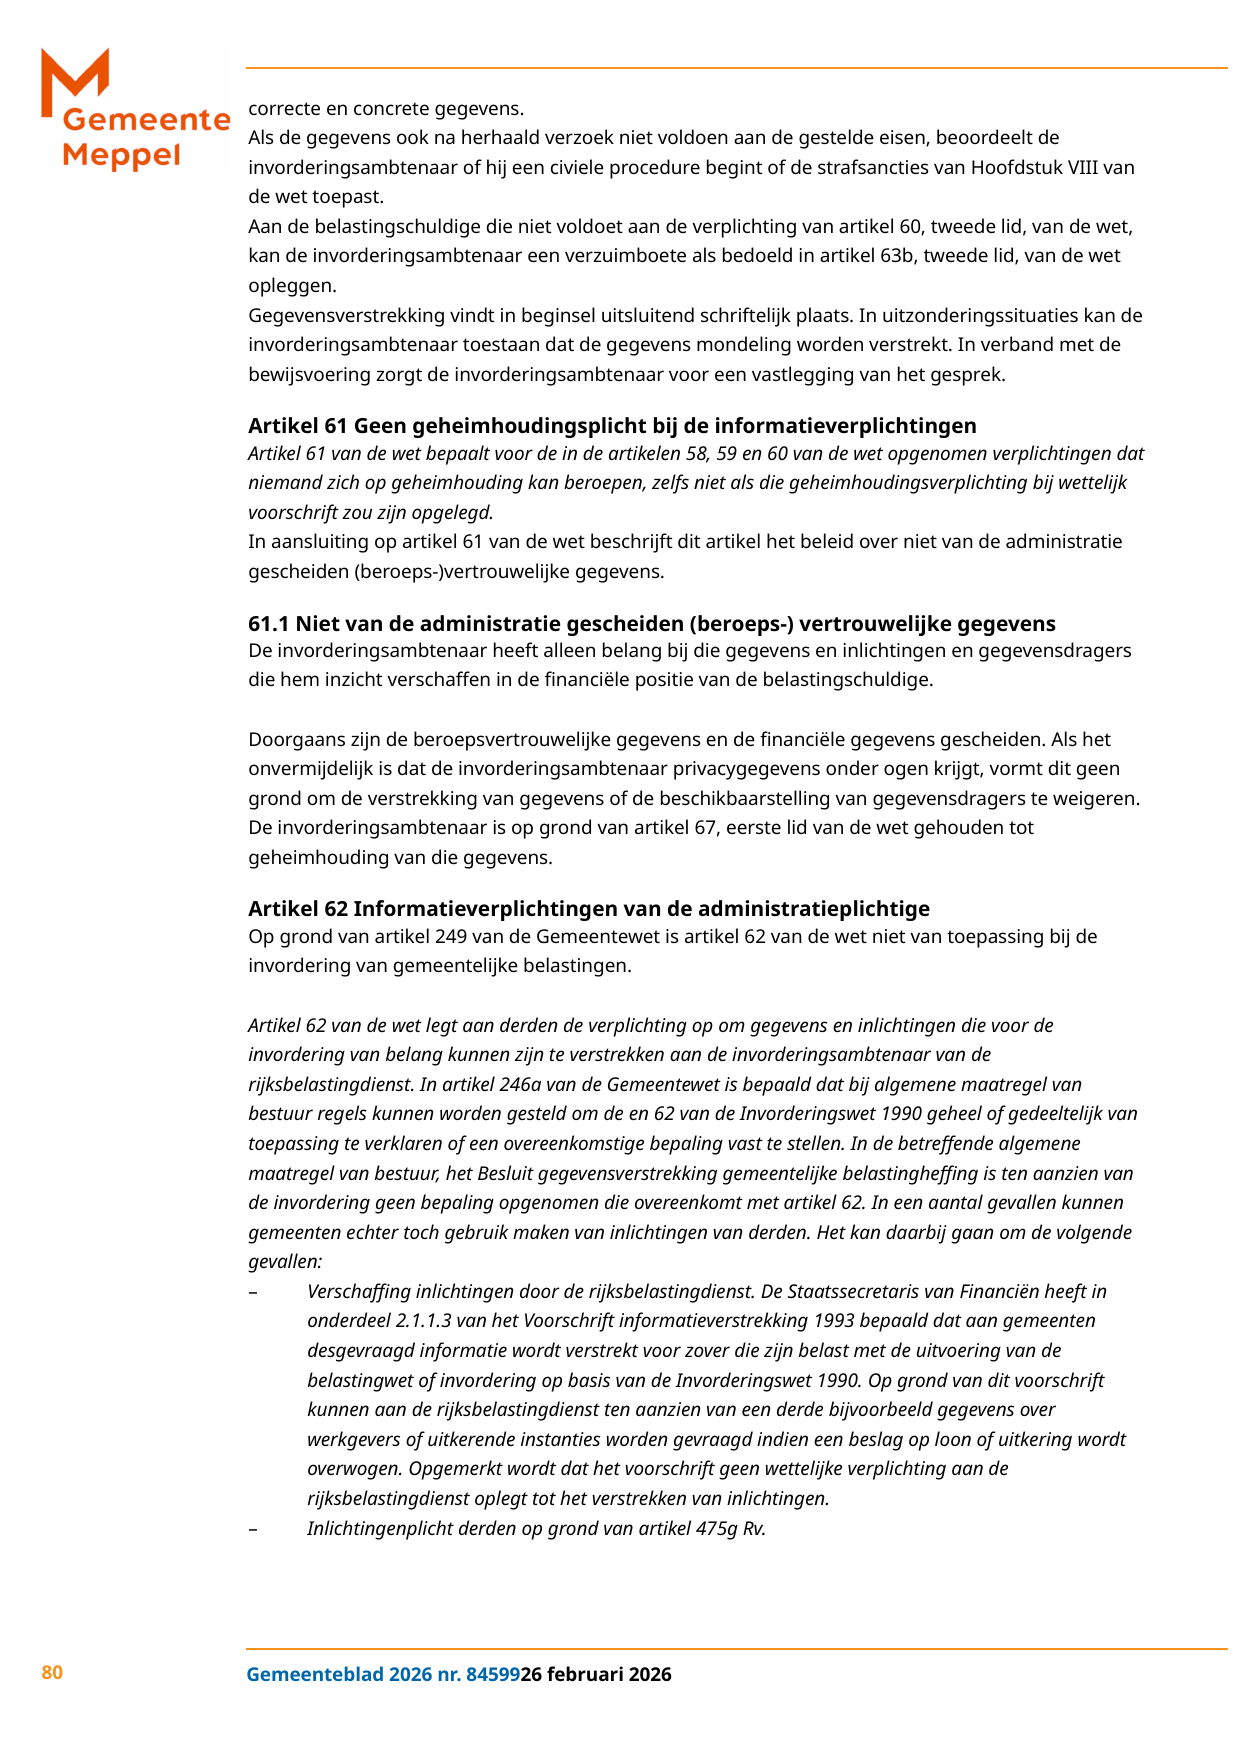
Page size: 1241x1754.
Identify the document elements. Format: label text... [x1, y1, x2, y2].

text correcte en concrete gegevens. [248, 95, 1152, 121]
text Artikel 61 van de wet bepaalt voor de in de artikelen 58, 59 en 60 van de wet opgenomen verplichtingen dat niemand zich op geheimhouding kan beroepen, zelfs niet als die geheimhoudingsverplichting bij wettelijk voorschrift zou zijn opgelegd. [248, 440, 1152, 525]
text Artikel 62 van de wet legt aan derden de verplichting op om gegevens en inlichtingen die voor de invordering van belang kunnen zijn te verstrekken aan de invorderingsambtenaar van de rijksbelastingdienst. In artikel 246a van de Gemeentewet is bepaald dat bij algemene maatregel van bestuur regels kunnen worden gesteld om de en 62 van de Invorderingswet 1990 geheel of gedeeltelijk van toepassing te verklaren of een overeenkomstige bepaling vast te stellen. In de betreffende algemene maatregel van bestuur, het Besluit gegevensverstrekking gemeentelijke belastingheffing is ten aanzien van de invordering geen bepaling opgenomen die overeenkomt met artikel 62. In een aantal gevallen kunnen gemeenten echter toch gebruik maken van inlichtingen van derden. Het kan daarbij gaan om de volgende gevallen: [248, 1012, 1152, 1274]
text Als de gegevens ook na herhaald verzoek niet voldoen aan de gestelde eisen, beoordeelt de invorderingsambtenaar of hij een civiele procedure begint of de strafsancties van Hoofdstuk VIII van de wet toepast. [248, 124, 1152, 209]
picture [41, 47, 231, 172]
text De invorderingsambtenaar heeft alleen belang bij die gegevens en inlichtingen en gegevensdragers die hem inzicht verschaffen in de financiële positie van de belastingschuldige. [248, 637, 1152, 692]
text Op grond van artikel 249 van de Gemeentewet is artikel 62 van de wet niet van toepassing bij de invordering van gemeentelijke belastingen. [248, 923, 1152, 978]
text Doorgaans zijn de beroepsvertrouwelijke gegevens en de financiële gegevens gescheiden. Als het onvermijdelijk is dat de invorderingsambtenaar privacygegevens onder ogen krijgt, vormt dit geen grond om de verstrekking van gegevens of de beschikbaarstelling van gegevensdragers te weigeren. De invorderingsambtenaar is op grond van artikel 67, eerste lid van de wet gehouden tot geheimhouding van die gegevens. [248, 726, 1152, 870]
text 61.1 Niet van de administratie gescheiden (beroeps-) vertrouwelijke gegevens [248, 609, 1152, 637]
list Verschaffing inlichtingen door de rijksbelastingdienst. De Staatssecretaris van Financiën heeft in onderdeel 2.1.1.3 van het Voorschrift informatieverstrekking 1993 bepaald dat aan gemeenten desgevraagd informatie wordt verstrekt voor zover die zijn belast met de uitvoering van de belastingwet of invordering op basis van de Invorderingswet 1990. Op grond van dit voorschrift kunnen aan de rijksbelastingdienst ten aanzien van een derde bijvoorbeeld gegevens over werkgevers of uitkerende instanties worden gevraagd indien een beslag op loon of uitkering wordt overwogen. Opgemerkt wordt dat het voorschrift geen wettelijke verplichting aan de rijksbelastingdienst oplegt tot het verstrekken van inlichtingen. [248, 1278, 1152, 1511]
list Inlichtingenplicht derden op grond van artikel 475g Rv. [248, 1515, 1152, 1540]
text In aansluiting op artikel 61 van de wet beschrijft dit artikel het beleid over niet van de administratie gescheiden (beroeps-)vertrouwelijke gegevens. [248, 529, 1152, 584]
text Artikel 62 Informatieverplichtingen van de administratieplichtige [248, 894, 1152, 923]
text Artikel 61 Geen geheimhoudingsplicht bij de informatieverplichtingen [248, 411, 1152, 440]
text Aan de belastingschuldige die niet voldoet aan de verplichting van artikel 60, tweede lid, van de wet, kan de invorderingsambtenaar een verzuimboete als bedoeld in artikel 63b, tweede lid, van de wet opleggen. [248, 213, 1152, 298]
text Gegevensverstrekking vindt in beginsel uitsluitend schriftelijk plaats. In uitzonderingssituaties kan de invorderingsambtenaar toestaan dat de gegevens mondeling worden verstrekt. In verband met de bewijsvoering zorgt de invorderingsambtenaar voor een vastlegging van het gesprek. [248, 302, 1152, 387]
